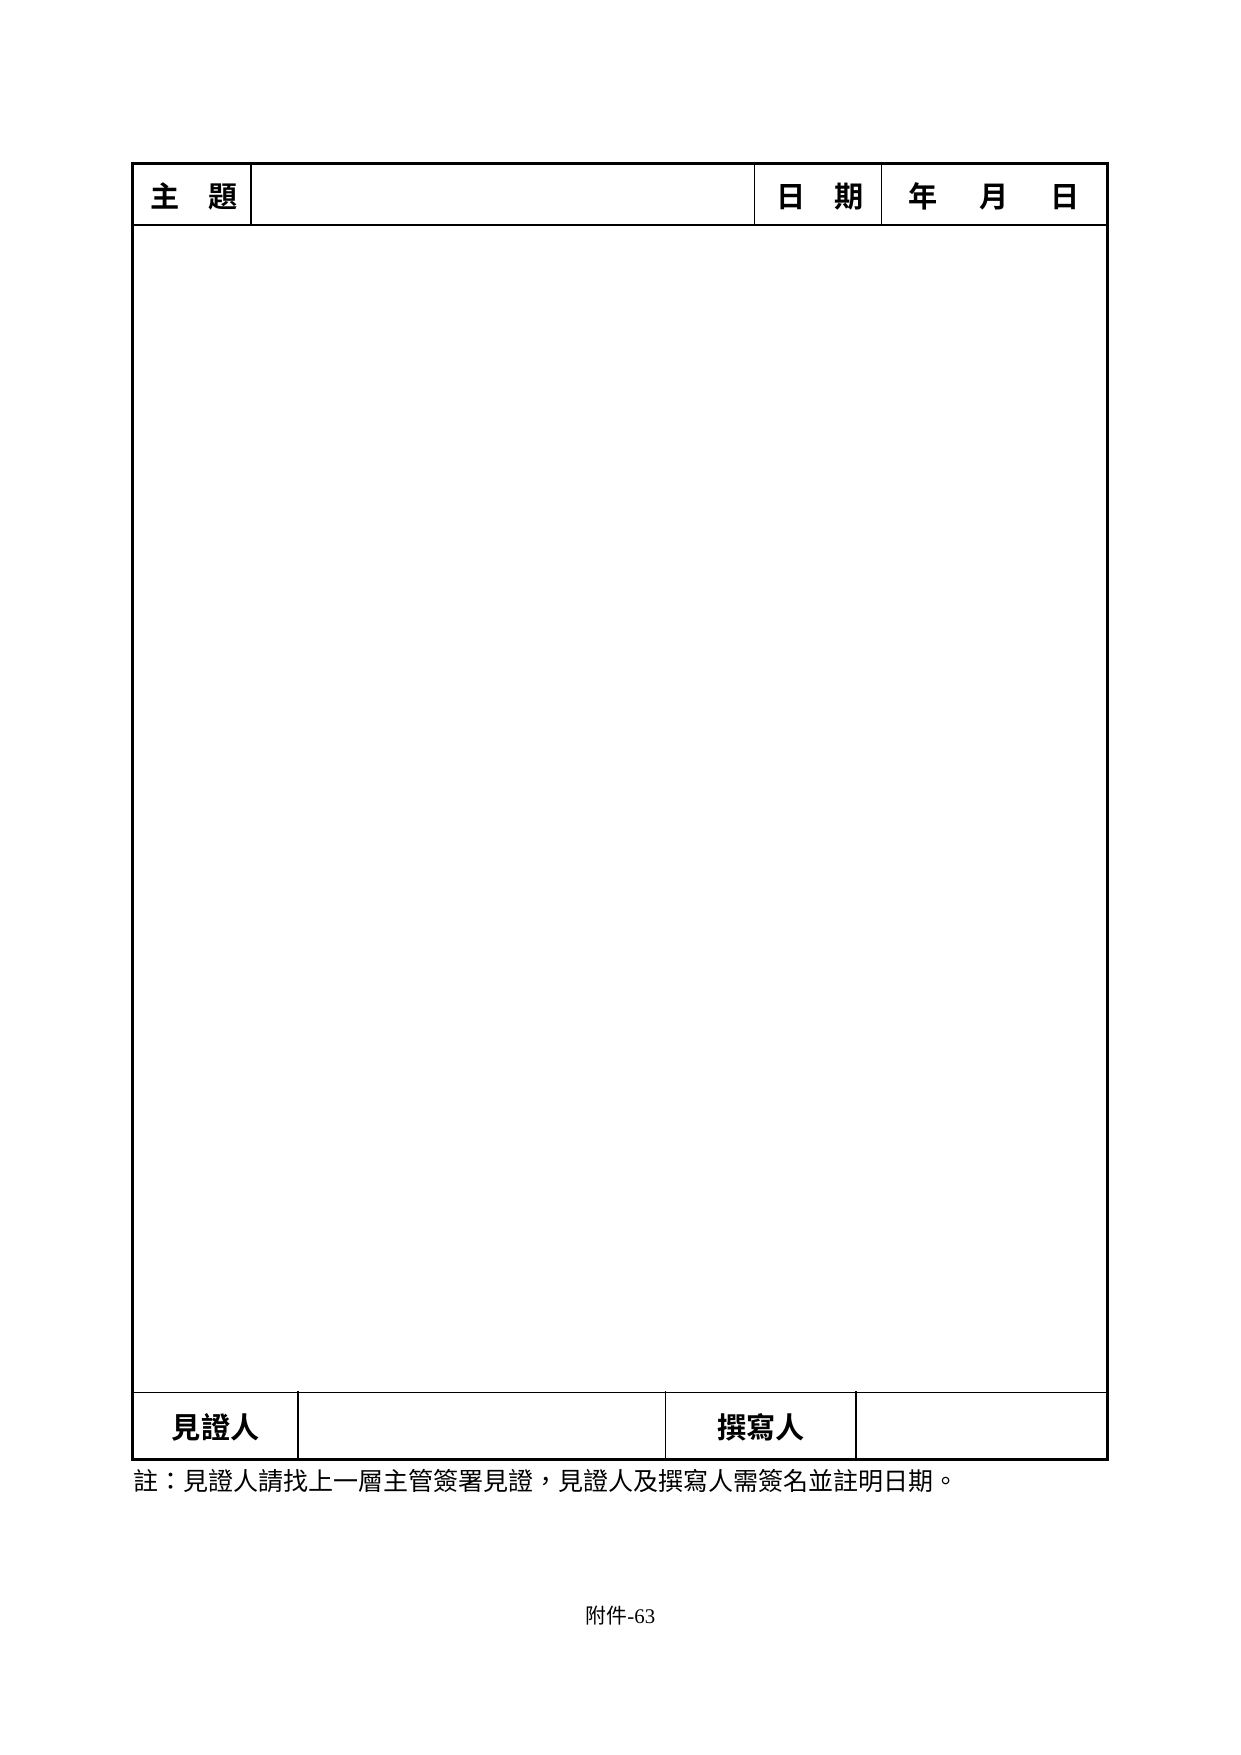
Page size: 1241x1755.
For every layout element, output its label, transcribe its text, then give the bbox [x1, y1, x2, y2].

table_header 日 期 [755, 165, 881, 224]
table_cell 見證人 [134, 1393, 297, 1458]
table_cell 撰寫人 [666, 1393, 855, 1458]
table_header 年 月 日 [882, 165, 1106, 224]
table_cell [299, 1393, 665, 1458]
table_header 主 題 [134, 165, 250, 224]
text 註：見證人請找上一層主管簽署見證，見證人及撰寫人需簽名並註明日期。 [133, 1461, 1107, 1497]
table_header [252, 165, 754, 224]
table_cell [857, 1393, 1106, 1458]
table_cell [134, 226, 1106, 1391]
